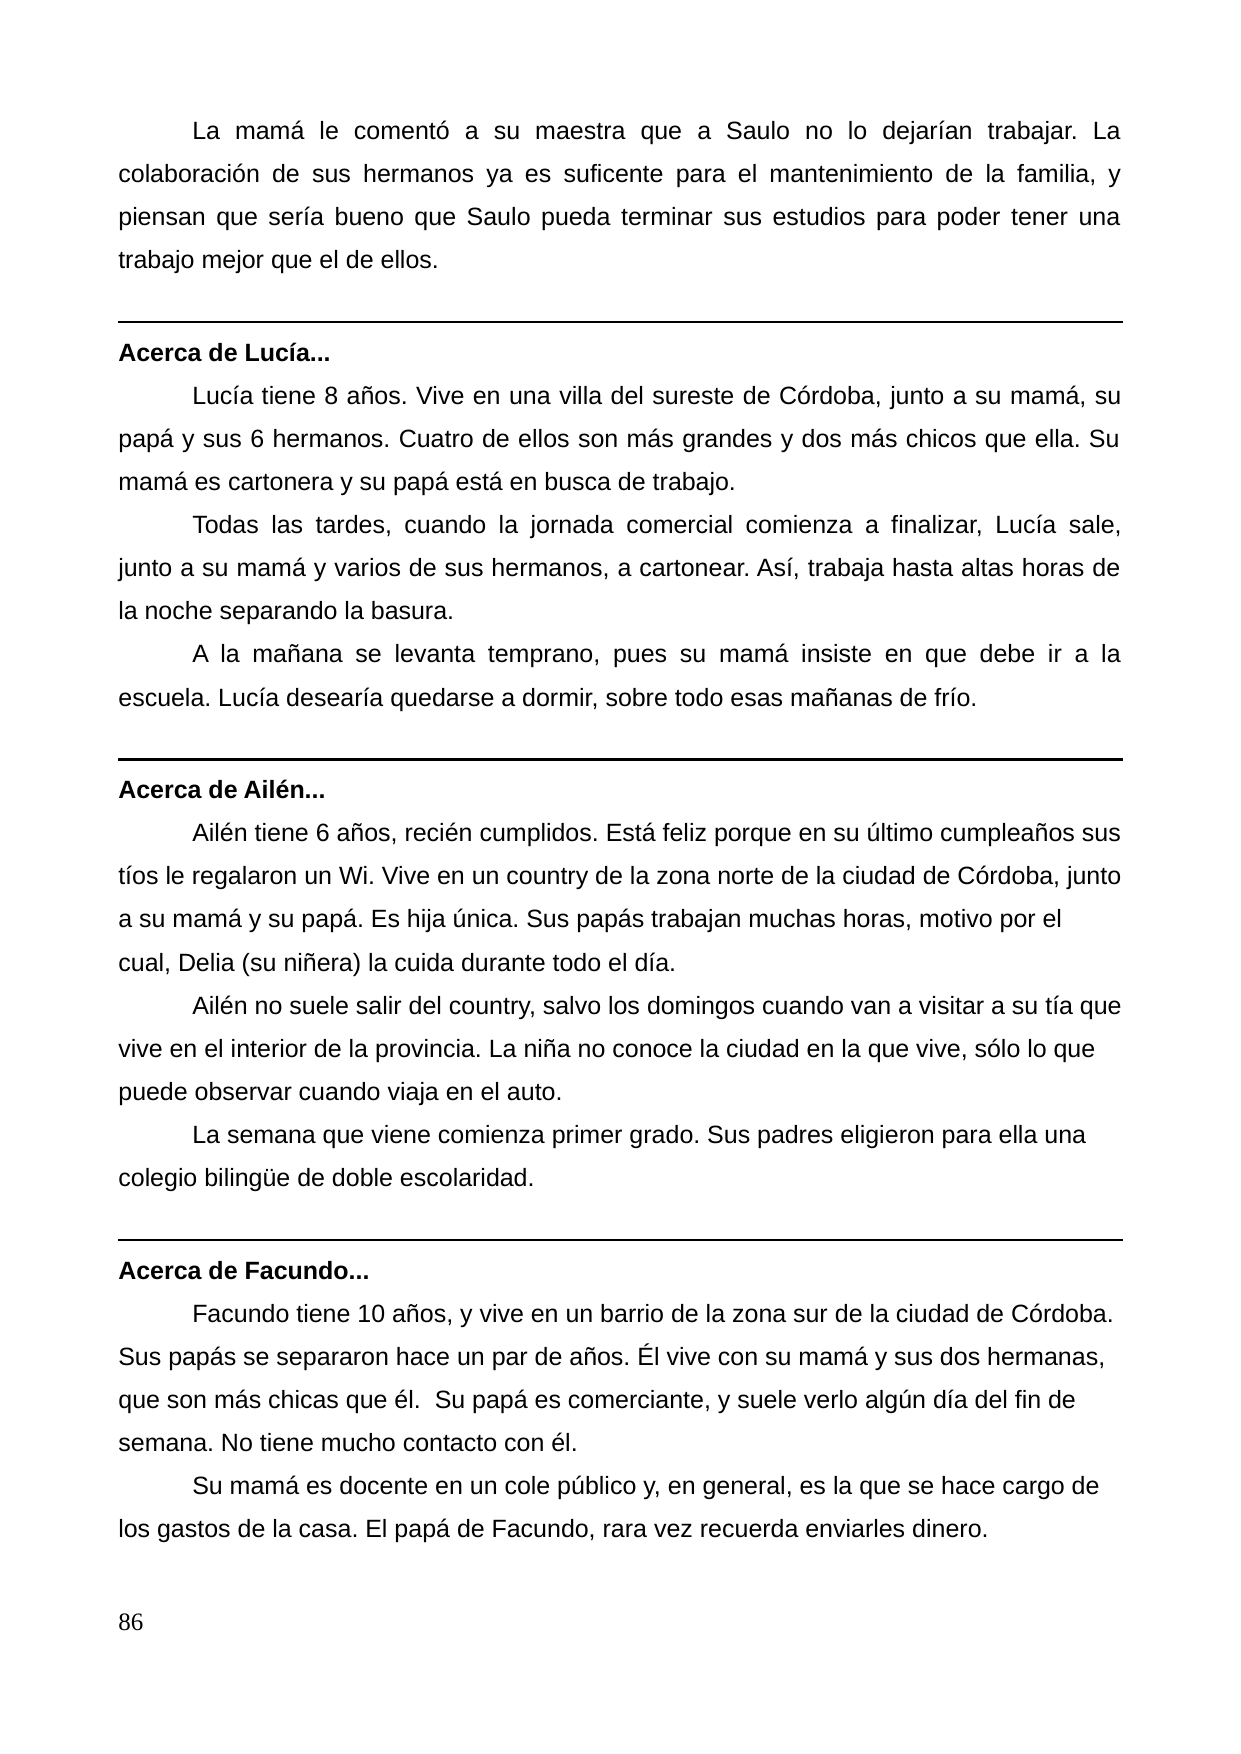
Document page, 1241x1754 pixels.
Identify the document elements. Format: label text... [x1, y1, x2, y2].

text Su mamá es docente en un cole público y, en general, es la que se hace cargo de los gastos de la casa. El papá de Facundo, rara vez recuerda enviarles dinero. [118, 1471, 1123, 1543]
text Ailén no suele salir del country, salvo los domingos cuando van a visitar a su tía que vive en el interior de la provincia. La niña no conoce la ciudad en la que vive, sólo lo que puede observar cuando viaja en el auto. [118, 991, 1123, 1106]
text Lucía tiene 8 años. Vive en una villa del sureste de Córdoba, junto a su mamá, su papá y sus 6 hermanos. Cuatro de ellos son más grandes y dos más chicos que ella. Su mamá es cartonera y su papá está en busca de trabajo. [118, 381, 1123, 496]
text Facundo tiene 10 años, y vive en un barrio de la zona sur de la ciudad de Córdoba. Sus papás se separaron hace un par de años. Él vive con su mamá y sus dos hermanas, que son más chicas que él. Su papá es comerciante, y suele verlo algún día del fin de semana. No tiene mucho contacto con él. [118, 1299, 1123, 1457]
text A la mañana se levanta temprano, pues su mamá insiste en que debe ir a la escuela. Lucía desearía quedarse a dormir, sobre todo esas mañanas de frío. [118, 639, 1123, 711]
text Ailén tiene 6 años, recién cumplidos. Está feliz porque en su último cumpleaños sus tíos le regalaron un Wi. Vive en un country de la zona norte de la ciudad de Córdoba, junto a su mamá y su papá. Es hija única. Sus papás trabajan muchas horas, motivo por el cual, Delia (su niñera) la cuida durante todo el día. [118, 818, 1123, 976]
text La mamá le comentó a su maestra que a Saulo no lo dejarían trabajar. La colaboración de sus hermanos ya es suficente para el mantenimiento de la familia, y piensan que sería bueno que Saulo pueda terminar sus estudios para poder tener una trabajo mejor que el de ellos. [118, 116, 1123, 274]
text La semana que viene comienza primer grado. Sus padres eligieron para ella una colegio bilingüe de doble escolaridad. [118, 1120, 1123, 1192]
text Acerca de Lucía... [118, 337, 1123, 366]
text Acerca de Ailén... [118, 775, 1123, 804]
text Acerca de Facundo... [118, 1256, 1123, 1284]
text Todas las tardes, cuando la jornada comercial comienza a finalizar, Lucía sale, junto a su mamá y varios de sus hermanos, a cartonear. Así, trabaja hasta altas horas de la noche separando la basura. [118, 510, 1123, 625]
